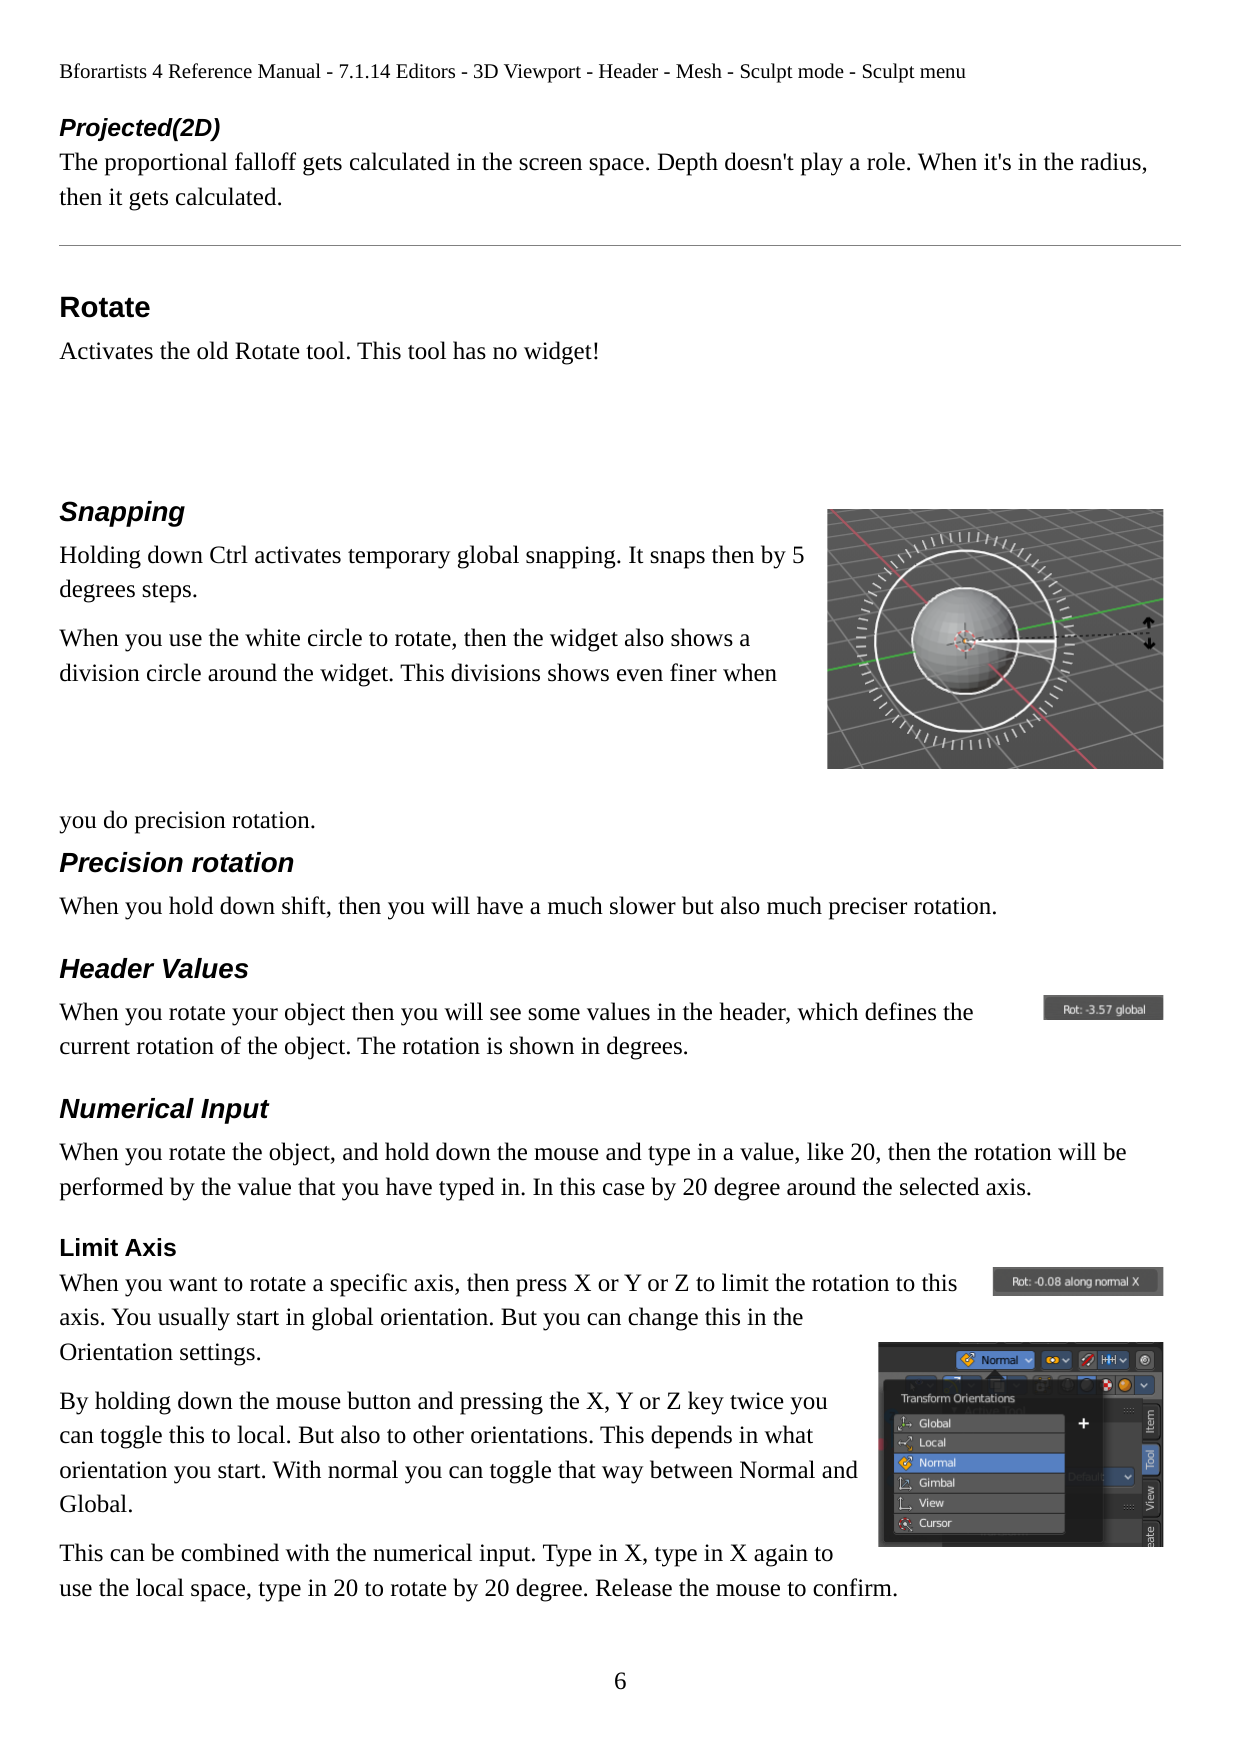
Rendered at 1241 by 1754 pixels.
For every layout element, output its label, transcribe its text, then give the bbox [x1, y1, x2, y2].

text you do precision rotation. [59, 805, 1181, 834]
text Activates the old Rotate tool. This tool has no widget! [59, 336, 1181, 365]
subtitle Rotate [59, 290, 1181, 323]
picture [1043, 995, 1164, 1020]
text This can be combined with the numerical input. Type in X, type in X again to use the local space, type in 20 to rotate by 20 degree. Release the mouse to confirm. [59, 1538, 1181, 1602]
text By holding down the mouse button and pressing the X, Y or Z key twice you can toggle this to local. But also to other orientations. This depends in what orientation you start. With normal you can toggle that way between Normal and Global. [59, 1386, 878, 1518]
text When you use the white circle to rotate, then the widget also shows a division circle around the widget. This divisions shows even finer when [59, 623, 827, 687]
subtitle Limit Axis [59, 1233, 1181, 1262]
subtitle Numerical Input [59, 1093, 1181, 1125]
text When you hold down shift, then you will have a much slower but also much preciser rotation. [59, 891, 1181, 919]
picture [827, 509, 1164, 769]
subtitle Projected(2D) [59, 113, 1181, 141]
picture [992, 1267, 1164, 1296]
subtitle Header Values [59, 952, 1181, 984]
subtitle Snapping [59, 496, 1181, 527]
text The proportional falloff gets calculated in the screen space. Depth doesn't play a role. When it's in the radius, then it gets calculated. [59, 147, 1181, 211]
text When you rotate your object then you will see some values in the header, which defines the current rotation of the object. The rotation is shown in degrees. [59, 997, 1181, 1060]
text When you want to rotate a specific axis, then press X or Y or Z to limit the rotation to this axis. You usually start in global orientation. But you can change this in the Orientation settings. [59, 1268, 1181, 1366]
text When you rotate the object, and hold down the mouse and type in a value, like 20, then the rotation will be performed by the value that you have typed in. In this case by 20 degree around the selected axis. [59, 1137, 1181, 1200]
text Holding down Ctrl activates temporary global snapping. It snaps then by 5 degrees steps. [59, 540, 827, 603]
subtitle Precision rotation [59, 846, 1181, 878]
picture [878, 1342, 1164, 1547]
